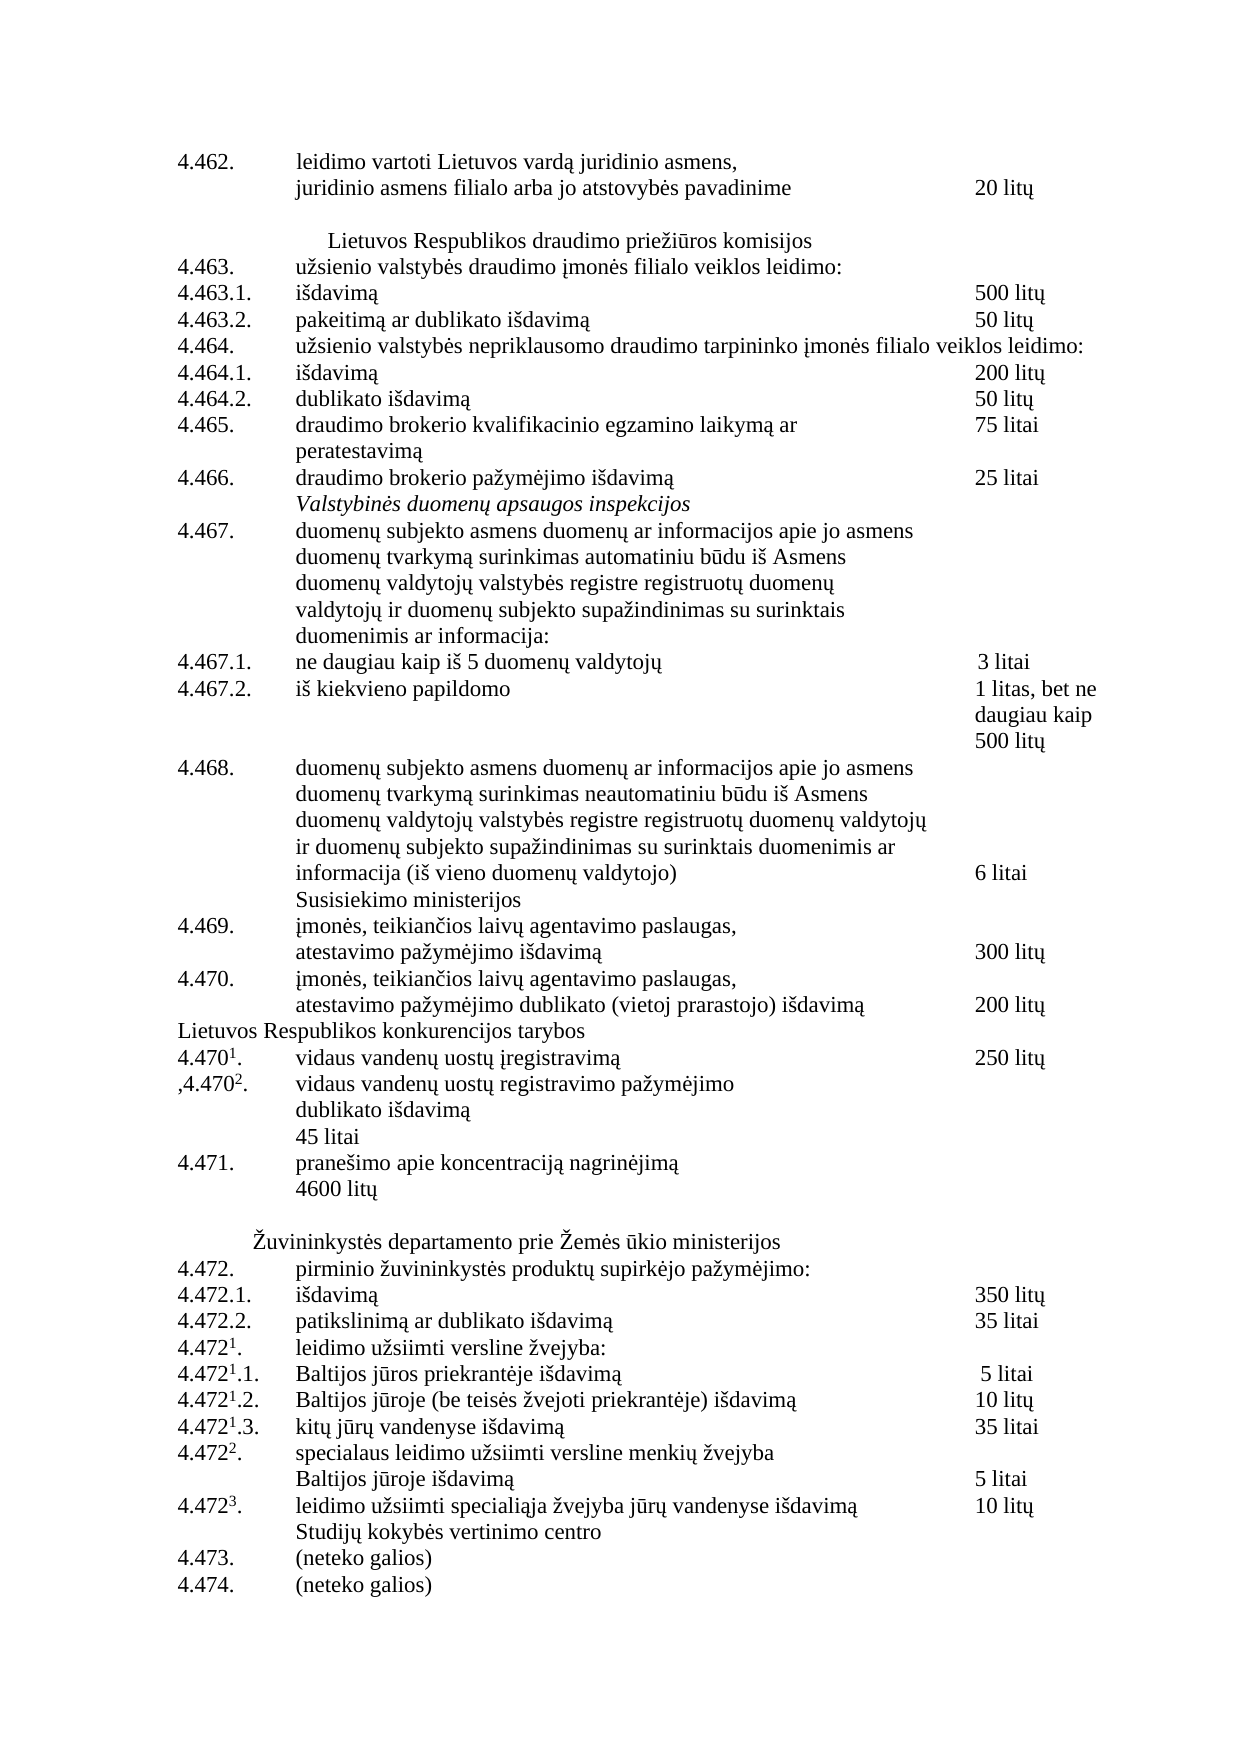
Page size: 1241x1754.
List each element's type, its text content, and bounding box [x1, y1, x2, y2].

text 4.472. pirminio žuvininkystės produktų supirkėjo pažymėjimo: [177, 1254, 1122, 1281]
text 4.474. (neteko galios) [177, 1571, 1122, 1597]
list leidimo vartoti Lietuvos vardą juridinio asmens, [177, 148, 1122, 174]
text 4.465. draudimo brokerio kvalifikacinio egzamino laikymą ar 75 litai [177, 411, 1122, 438]
text Lietuvos Respublikos draudimo priežiūros komisijos [252, 227, 1122, 253]
text ir duomenų subjekto supažindinimas su surinktais duomenimis ar [177, 833, 1122, 859]
text ,4.4702. vidaus vandenų uostų registravimo pažymėjimo [177, 1070, 1122, 1096]
text 4.472.1. išdavimą 350 litų [177, 1281, 1122, 1307]
text atestavimo pažymėjimo išdavimą 300 litų [177, 938, 1122, 965]
text Valstybinės duomenų apsaugos inspekcijos [177, 490, 916, 517]
text duomenų valdytojų valstybės registre registruotų duomenų valdytojų [177, 807, 1122, 833]
text 4.463.2. pakeitimą ar dublikato išdavimą 50 litų [177, 306, 1122, 332]
text duomenų tvarkymą surinkimas neautomatiniu būdu iš Asmens [177, 780, 1122, 807]
text 4.464.1. išdavimą 200 litų [177, 358, 1122, 385]
text 4.468. duomenų subjekto asmens duomenų ar informacijos apie jo asmens [177, 754, 1122, 780]
text 4.467. duomenų subjekto asmens duomenų ar informacijos apie jo asmens duomenų tvarkymą surinkimas automatiniu būdu iš Asmens duomenų valdytojų valstybės registre registruotų duomenų valdytojų ir duomenų subjekto supažindinimas su surinktais duomenimis ar informacija: [177, 517, 916, 648]
text 4.4701. vidaus vandenų uostų įregistravimą 250 litų [177, 1044, 1122, 1070]
text 4.464. užsienio valstybės nepriklausomo draudimo tarpininko įmonės filialo veiklos leidimo: [177, 332, 1122, 358]
text 4.4722. specialaus leidimo užsiimti versline menkių žvejyba [177, 1439, 1122, 1465]
text 4.4721.3. kitų jūrų vandenyse išdavimą 35 litai [177, 1413, 1122, 1439]
text 4.464.2. dublikato išdavimą 50 litų [177, 385, 1122, 411]
text juridinio asmens filialo arba jo atstovybės pavadinime 20 litų [177, 174, 1122, 200]
text Susisiekimo ministerijos [177, 886, 1122, 912]
text Baltijos jūroje išdavimą 5 litai [177, 1465, 1122, 1492]
text 4.4721. leidimo užsiimti versline žvejyba: [177, 1334, 1122, 1360]
text 4.463. užsienio valstybės draudimo įmonės filialo veiklos leidimo: [177, 253, 1122, 279]
text dublikato išdavimą 45 litai [177, 1096, 945, 1149]
text 4.472.2. patikslinimą ar dublikato išdavimą 35 litai [177, 1307, 1122, 1334]
text 4.467.2. iš kiekvieno papildomo 1 litas, bet ne daugiau kaip 500 litų [177, 675, 1122, 754]
text peratestavimą [177, 438, 1122, 464]
text atestavimo pažymėjimo dublikato (vietoj prarastojo) išdavimą 200 litų [177, 991, 1122, 1017]
text 4.4721.1. Baltijos jūros priekrantėje išdavimą 5 litai [177, 1360, 1122, 1386]
text 4.471. pranešimo apie koncentraciją nagrinėjimą 4600 litų [177, 1149, 945, 1202]
text informacija (iš vieno duomenų valdytojo) 6 litai [177, 859, 1122, 886]
text Studijų kokybės vertinimo centro [252, 1518, 1122, 1544]
text Lietuvos Respublikos konkurencijos tarybos [177, 1017, 945, 1044]
text 4.467.1. ne daugiau kaip iš 5 duomenų valdytojų 3 litai [177, 648, 1122, 675]
text 4.4723. leidimo užsiimti specialiąja žvejyba jūrų vandenyse išdavimą 10 litų [177, 1492, 1122, 1518]
text 4.4721.2. Baltijos jūroje (be teisės žvejoti priekrantėje) išdavimą 10 litų [177, 1386, 1122, 1413]
text 4.469. įmonės, teikiančios laivų agentavimo paslaugas, [177, 912, 1122, 938]
text Žuvininkystės departamento prie Žemės ūkio ministerijos [177, 1228, 1122, 1254]
text 4.470. įmonės, teikiančios laivų agentavimo paslaugas, [177, 965, 1122, 991]
text 4.473. (neteko galios) [177, 1544, 1122, 1571]
text 4.463.1. išdavimą 500 litų [177, 279, 1122, 306]
text 4.466. draudimo brokerio pažymėjimo išdavimą 25 litai [177, 464, 1122, 490]
